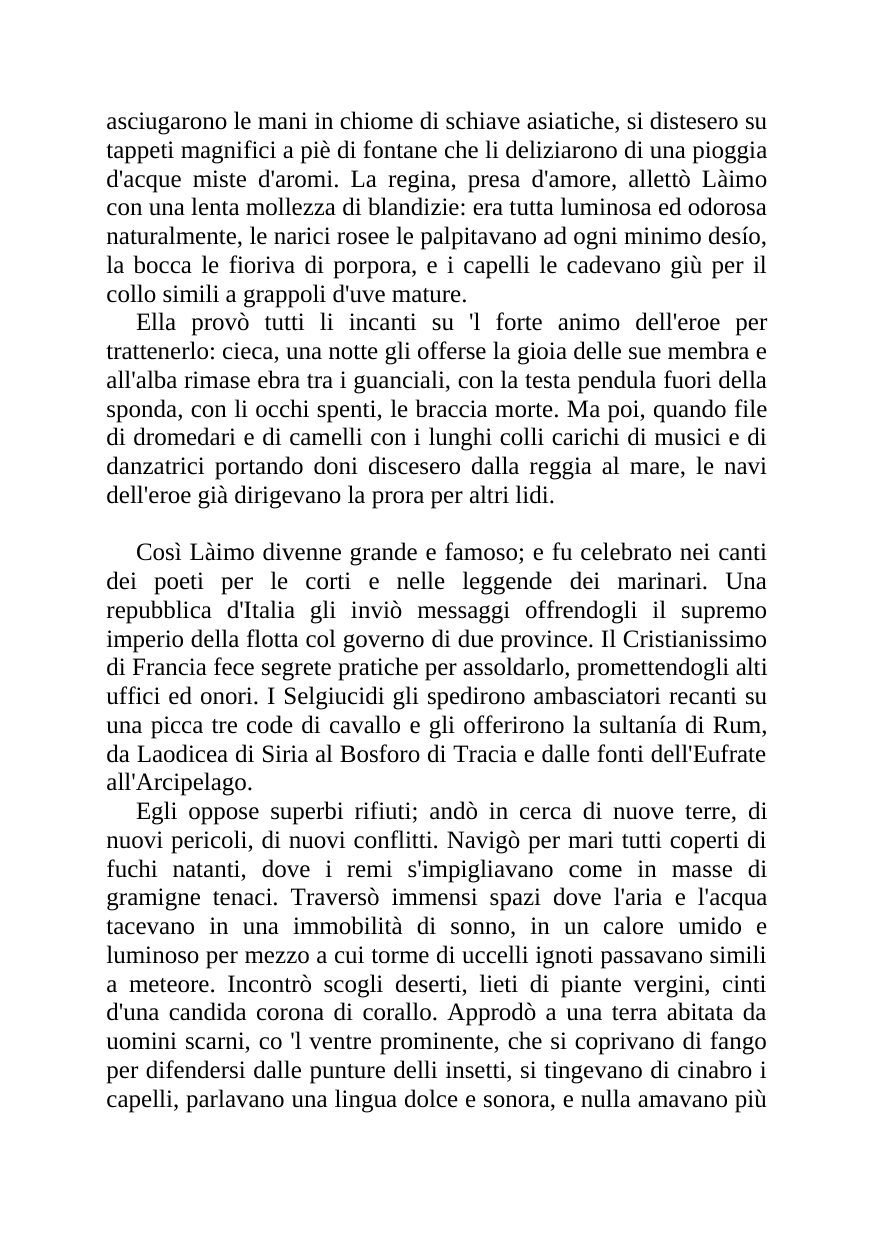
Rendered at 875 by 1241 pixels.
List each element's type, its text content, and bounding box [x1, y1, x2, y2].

text Egli oppose superbi rifiuti; andò in cerca di nuove terre, di nuovi pericoli, di nuovi conflitti. Navigò per mari tutti coperti di fuchi natanti, dove i remi s'impigliavano come in masse di gramigne tenaci. Traversò immensi spazi dove l'aria e l'acqua tacevano in una immobilità di sonno, in un calore umido e luminoso per mezzo a cui torme di uccelli ignoti passavano simili a meteore. Incontrò scogli deserti, lieti di piante vergini, cinti d'una candida corona di corallo. Approdò a una terra abitata da uomini scarni, co 'l ventre prominente, che si coprivano di fango per difendersi dalle punture delli insetti, si tingevano di cinabro i capelli, parlavano una lingua dolce e sonora, e nulla amavano più [106, 796, 768, 1112]
text asciugarono le mani in chiome di schiave asiatiche, si distesero su tappeti magnifici a piè di fontane che li deliziarono di una pioggia d'acque miste d'aromi. La regina, presa d'amore, allettò Làimo con una lenta mollezza di blandizie: era tutta luminosa ed odorosa naturalmente, le narici rosee le palpitavano ad ogni minimo desío, la bocca le fioriva di porpora, e i capelli le cadevano giù per il collo simili a grappoli d'uve mature. [106, 106, 768, 307]
text Così Làimo divenne grande e famoso; e fu celebrato nei canti dei poeti per le corti e nelle leggende dei marinari. Una repubblica d'Italia gli inviò messaggi offrendogli il supremo imperio della flotta col governo di due province. Il Cristianissimo di Francia fece segrete pratiche per assoldarlo, promettendogli alti uffici ed onori. I Selgiucidi gli spedirono ambasciatori recanti su una picca tre code di cavallo e gli offerirono la sultanía di Rum, da Laodicea di Siria al Bosforo di Tracia e dalle fonti dell'Eufrate all'Arcipelago. [106, 537, 768, 796]
text Ella provò tutti li incanti su 'l forte animo dell'eroe per trattenerlo: cieca, una notte gli offerse la gioia delle sue membra e all'alba rimase ebra tra i guanciali, con la testa pendula fuori della sponda, con li occhi spenti, le braccia morte. Ma poi, quando file di dromedari e di camelli con i lunghi colli carichi di musici e di danzatrici portando doni discesero dalla reggia al mare, le navi dell'eroe già dirigevano la prora per altri lidi. [106, 307, 768, 509]
